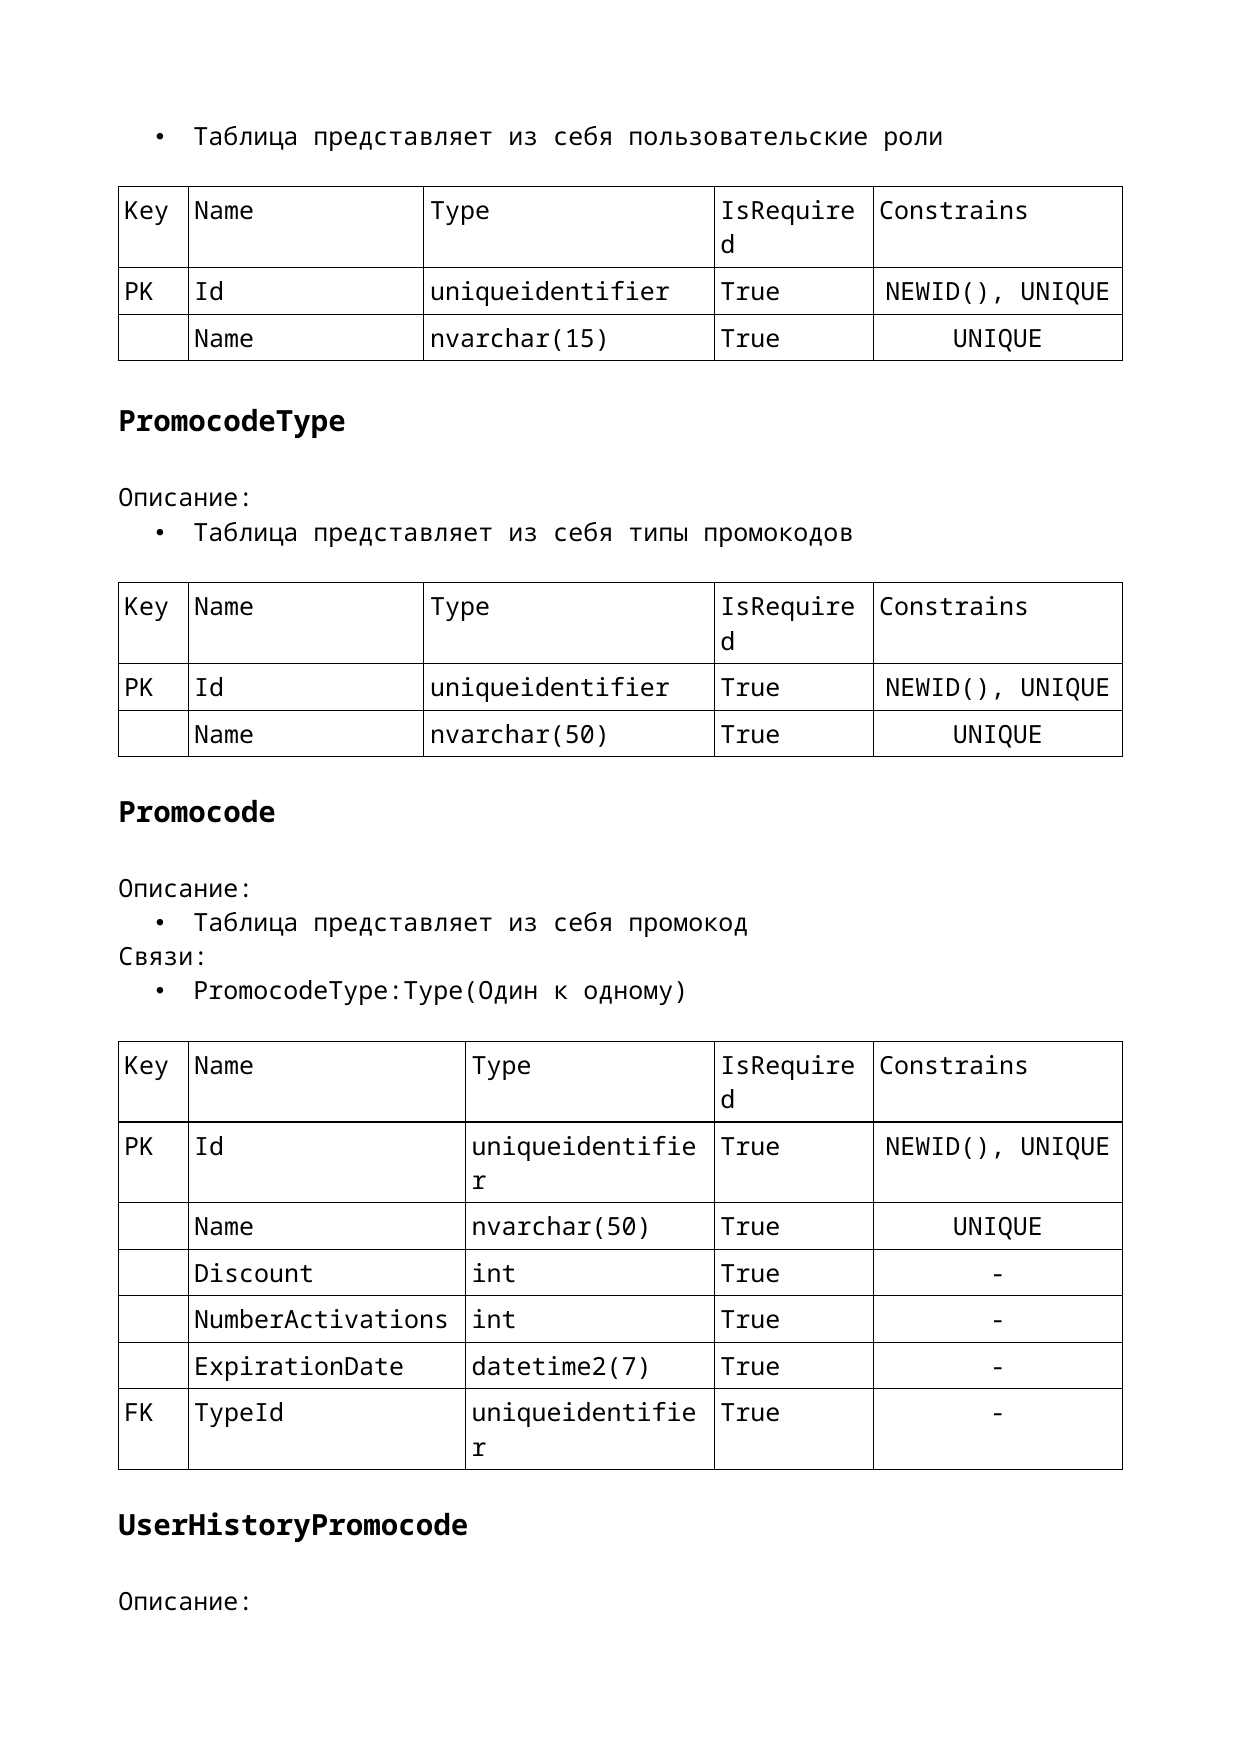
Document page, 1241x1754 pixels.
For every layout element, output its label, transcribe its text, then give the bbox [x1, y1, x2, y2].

table_cell [119, 1203, 188, 1249]
text Promocode [118, 791, 1122, 831]
table_cell int [466, 1296, 714, 1342]
table_cell uniqueidentifier [424, 268, 714, 313]
table_header Constrains [874, 583, 1122, 663]
table_cell nvarchar(15) [424, 315, 714, 360]
table_header Name [189, 1042, 465, 1121]
table_cell True [715, 1296, 873, 1342]
table_cell nvarchar(50) [424, 711, 714, 756]
table_cell ExpirationDate [189, 1343, 465, 1388]
text Описание: [118, 871, 1122, 904]
table_header Type [424, 187, 714, 267]
table_cell UNIQUE [874, 1203, 1122, 1249]
table_cell uniqueidentifier [466, 1123, 714, 1202]
table_cell Id [189, 664, 423, 709]
table_cell nvarchar(50) [466, 1203, 714, 1249]
table_cell FK [119, 1389, 188, 1469]
table_cell UNIQUE [874, 315, 1122, 360]
table_cell NEWID(), UNIQUE [874, 664, 1122, 709]
table_cell uniqueidentifier [466, 1389, 714, 1469]
table_cell NumberActivations [189, 1296, 465, 1342]
table_cell [119, 1296, 188, 1342]
text Описание: [118, 480, 1122, 514]
list Таблица представляет из себя типы промокодов [156, 514, 1122, 548]
table_cell datetime2(7) [466, 1343, 714, 1388]
table_header IsRequired [715, 187, 873, 267]
table_cell uniqueidentifier [424, 664, 714, 709]
table_cell int [466, 1250, 714, 1295]
text UserHistoryPromocode [118, 1504, 1122, 1544]
table_cell PK [119, 664, 188, 709]
table_cell True [715, 1203, 873, 1249]
table_cell PK [119, 268, 188, 313]
table_header IsRequired [715, 583, 873, 663]
table_cell [119, 1343, 188, 1388]
table_cell True [715, 1250, 873, 1295]
table_header IsRequired [715, 1042, 873, 1121]
table_cell True [715, 268, 873, 313]
table_header Constrains [874, 1042, 1122, 1121]
table_header Key [119, 1042, 188, 1121]
table_cell - [874, 1296, 1122, 1342]
table_cell True [715, 315, 873, 360]
table_cell [119, 315, 188, 360]
table_cell True [715, 711, 873, 756]
table_cell Id [189, 1123, 465, 1202]
table_cell Name [189, 711, 423, 756]
table_header Key [119, 187, 188, 267]
table_cell True [715, 1123, 873, 1202]
table_cell True [715, 1389, 873, 1469]
table_cell True [715, 1343, 873, 1388]
table_cell NEWID(), UNIQUE [874, 1123, 1122, 1202]
table_header Key [119, 583, 188, 663]
table_cell PK [119, 1123, 188, 1202]
table_cell NEWID(), UNIQUE [874, 268, 1122, 313]
table_cell True [715, 664, 873, 709]
table_cell - [874, 1389, 1122, 1469]
table_cell [119, 711, 188, 756]
text Описание: [118, 1583, 1122, 1617]
table_cell Id [189, 268, 423, 313]
table_cell Discount [189, 1250, 465, 1295]
table_cell [119, 1250, 188, 1295]
list Таблица представляет из себя промокод [156, 904, 1122, 939]
text Связи: [118, 939, 1122, 973]
table_header Name [189, 187, 423, 267]
table_cell UNIQUE [874, 711, 1122, 756]
table_cell - [874, 1343, 1122, 1388]
table_cell Name [189, 1203, 465, 1249]
table_cell TypeId [189, 1389, 465, 1469]
list Таблица представляет из себя пользовательские роли [156, 118, 1122, 152]
table_header Name [189, 583, 423, 663]
table_header Constrains [874, 187, 1122, 267]
table_cell - [874, 1250, 1122, 1295]
table_header Type [424, 583, 714, 663]
list PromocodeType:Type(Один к одному) [156, 973, 1122, 1007]
table_header Type [466, 1042, 714, 1121]
table_cell Name [189, 315, 423, 360]
text PromocodeType [118, 401, 1122, 440]
